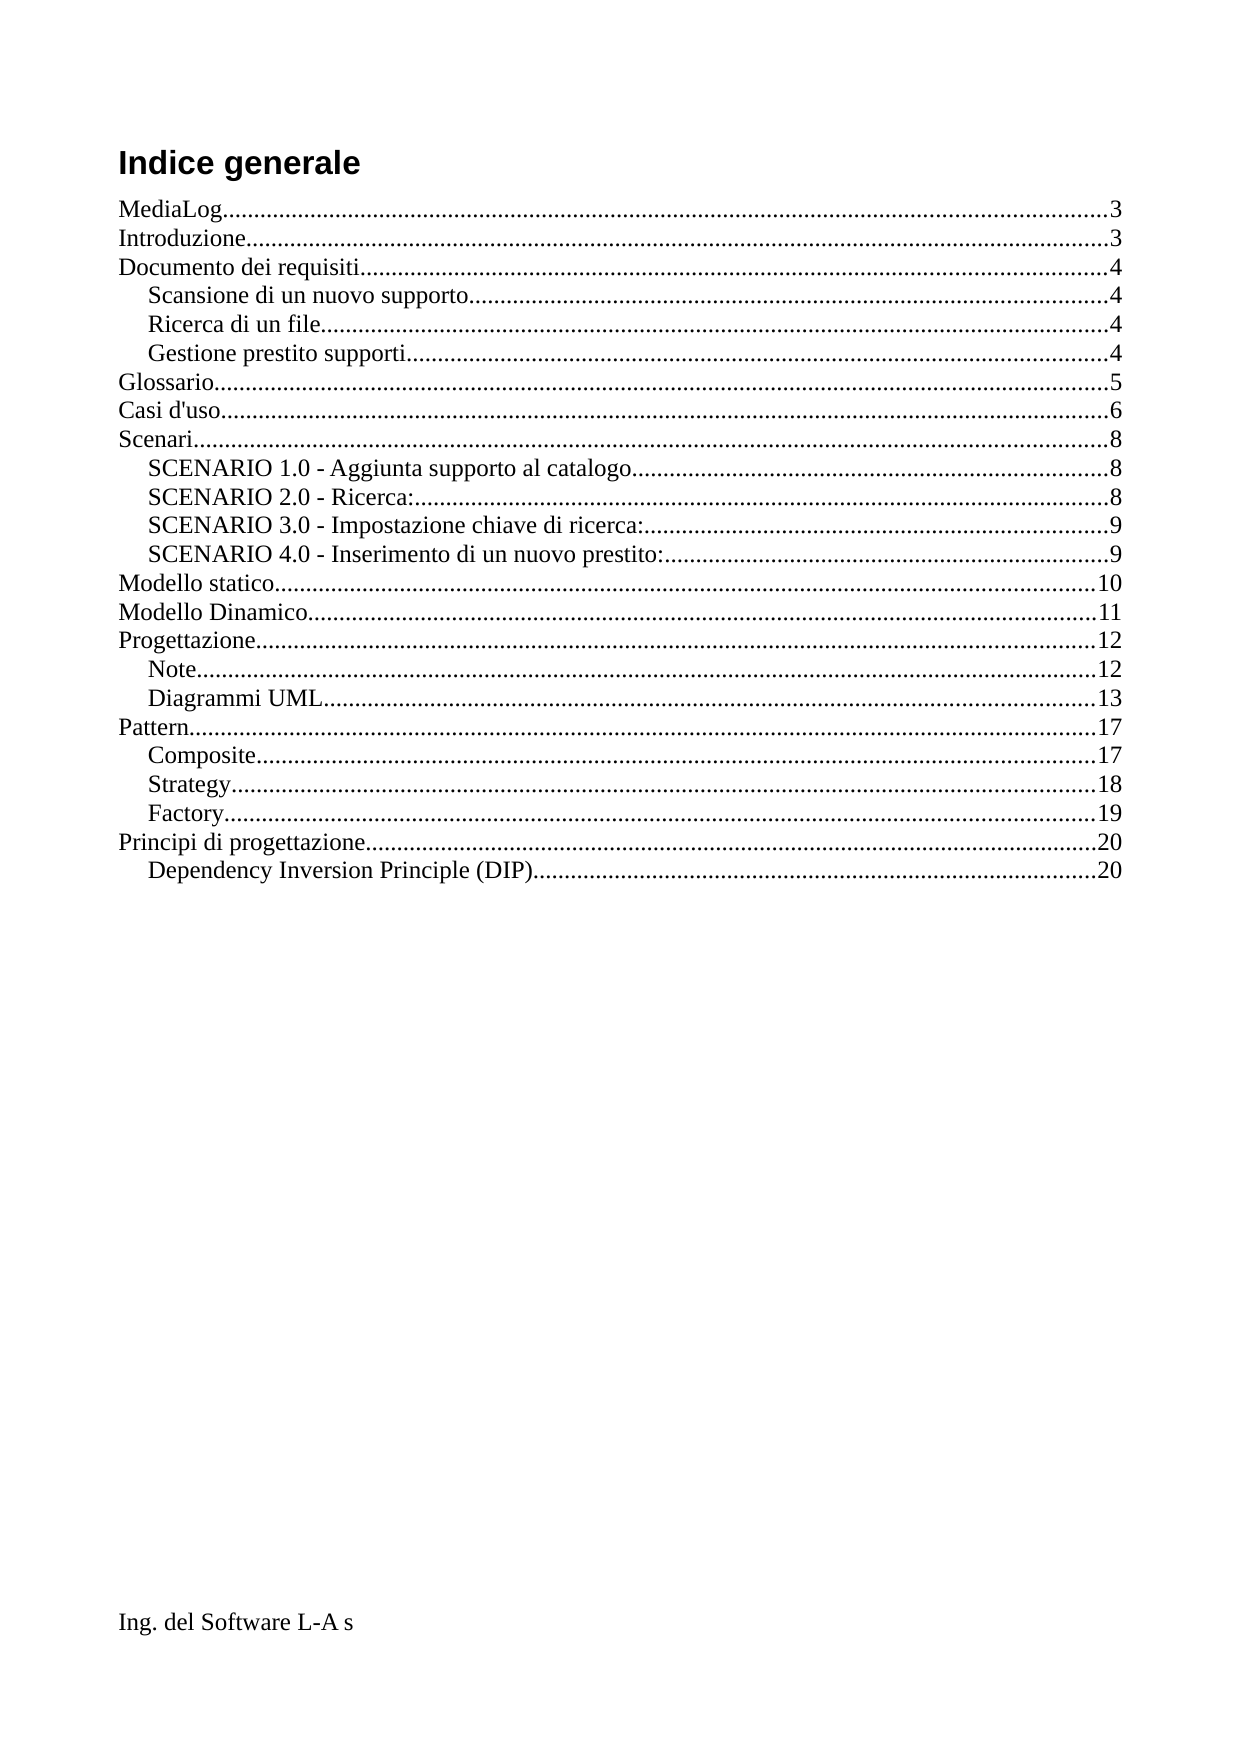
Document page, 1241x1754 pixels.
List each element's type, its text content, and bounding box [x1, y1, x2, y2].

text Modello statico 10 [118, 568, 1122, 597]
text Ricerca di un file 4 [148, 309, 1122, 338]
text Pattern 17 [118, 712, 1122, 740]
text Gestione prestito supporti 4 [148, 338, 1122, 367]
text Glossario 5 [118, 367, 1122, 395]
subtitle Indice generale [118, 143, 1122, 182]
text SCENARIO 1.0 - Aggiunta supporto al catalogo 8 [148, 453, 1122, 482]
text Documento dei requisiti 4 [118, 252, 1122, 280]
text Casi d'uso 6 [118, 395, 1122, 424]
text Principi di progettazione 20 [118, 827, 1122, 855]
text Scansione di un nuovo supporto 4 [148, 280, 1122, 309]
text Factory 19 [148, 798, 1122, 827]
text Scenari 8 [118, 424, 1122, 453]
text Modello Dinamico 11 [118, 597, 1122, 625]
text Introduzione 3 [118, 223, 1122, 252]
text Dependency Inversion Principle (DIP) 20 [148, 855, 1122, 884]
text MediaLog 3 [118, 194, 1122, 223]
text SCENARIO 2.0 - Ricerca: 8 [148, 482, 1122, 510]
text Note 12 [148, 654, 1122, 683]
text Diagrammi UML 13 [148, 683, 1122, 712]
text SCENARIO 3.0 - Impostazione chiave di ricerca: 9 [148, 510, 1122, 539]
text Composite 17 [148, 740, 1122, 769]
text Strategy 18 [148, 769, 1122, 798]
text Progettazione 12 [118, 625, 1122, 654]
text SCENARIO 4.0 - Inserimento di un nuovo prestito: 9 [148, 539, 1122, 568]
